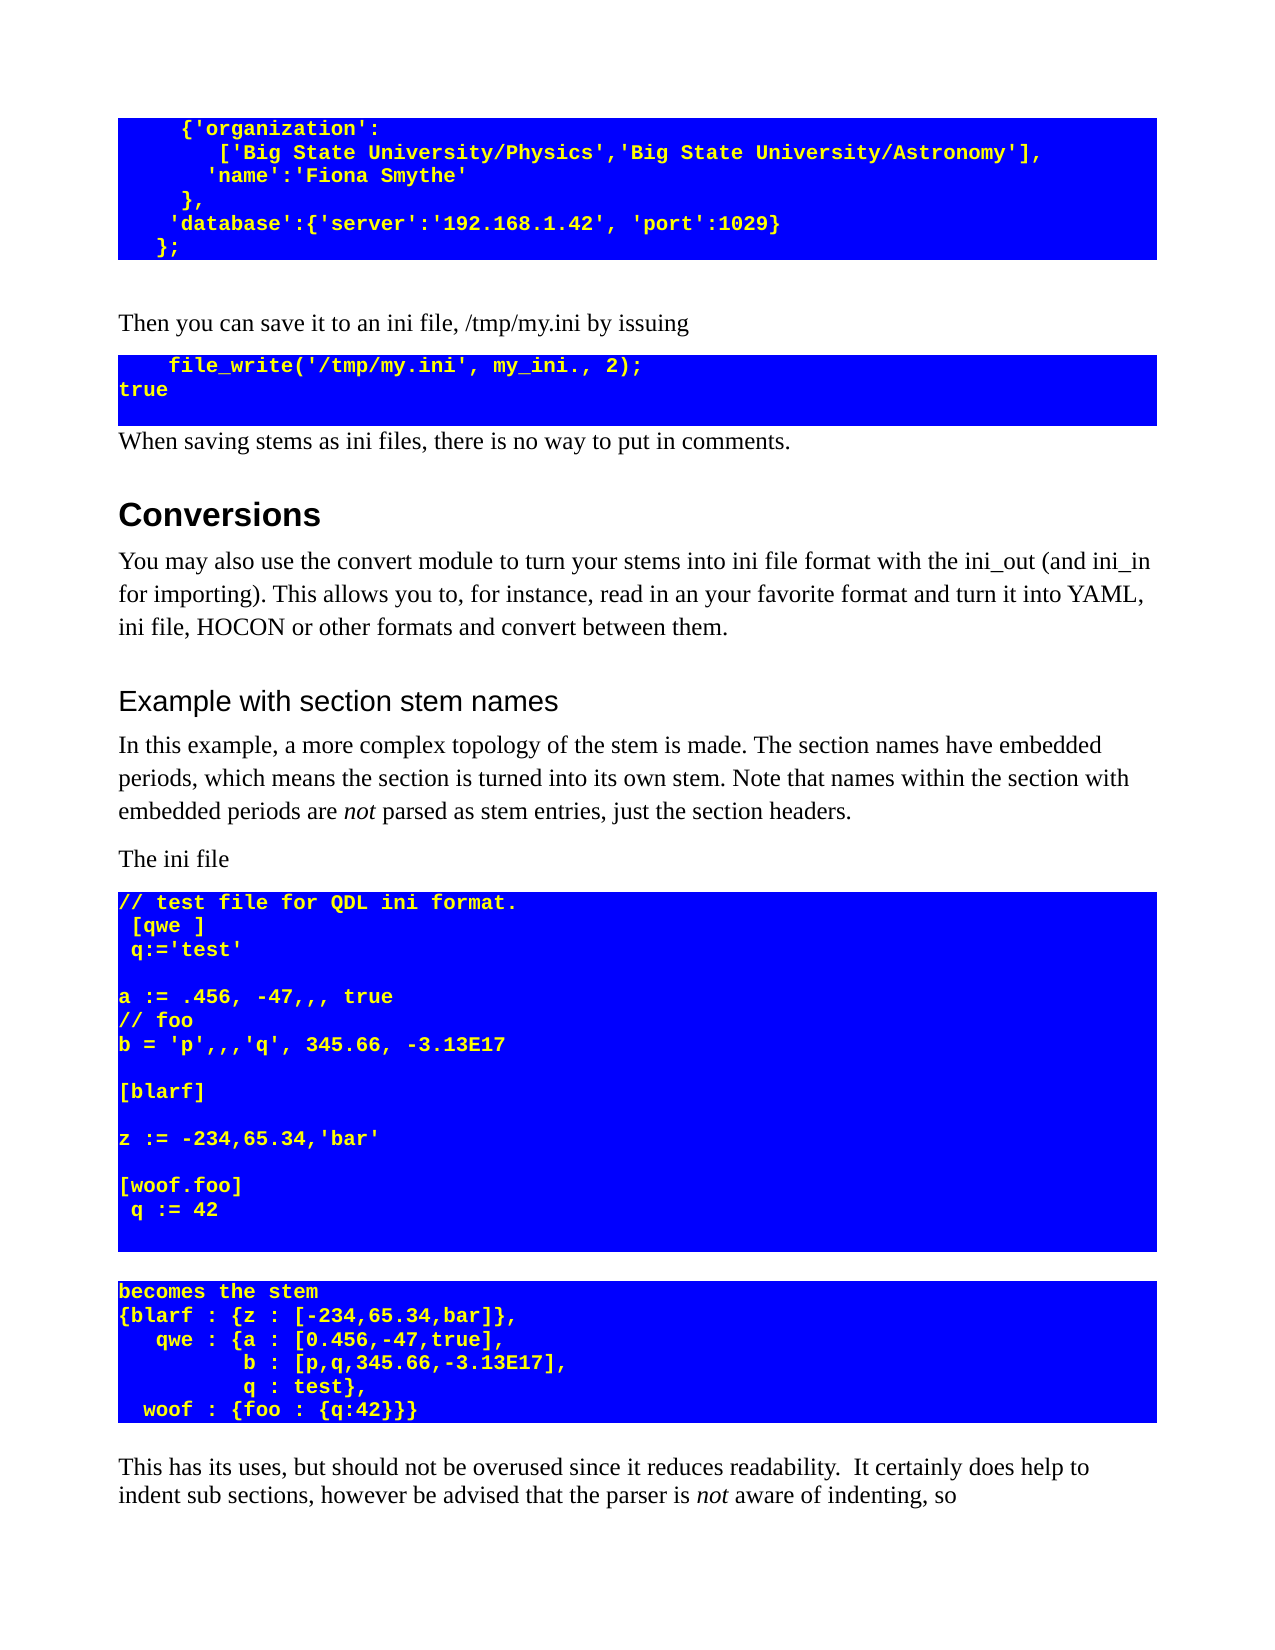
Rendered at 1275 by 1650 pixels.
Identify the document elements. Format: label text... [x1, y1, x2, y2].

text 'database':{'server':'192.168.1.42', 'port':1029} [118, 213, 1157, 236]
text becomes the stem {blarf : {z : [-234,65.34,bar]}, [118, 1281, 1157, 1328]
text You may also use the convert module to turn your stems into ini file format with the ini_out (and ini_in for importing). This allows you to, for instance, read in an your favorite format and turn it into YAML, ini file, HOCON or other formats and convert between them. [118, 546, 1157, 641]
text {'organization': [118, 118, 1157, 142]
text When saving stems as ini files, there is no way to put in comments. [118, 426, 1157, 455]
text b : [p,q,345.66,-3.13E17], [118, 1352, 1157, 1376]
text Then you can save it to an ini file, /tmp/my.ini by issuing [118, 308, 1157, 336]
text qwe : {a : [0.456,-47,true], [118, 1328, 1157, 1352]
text true [118, 379, 1157, 402]
text In this example, a more complex topology of the stem is made. The section names have embedded periods, which means the section is turned into its own stem. Note that names within the section with embedded periods are not parsed as stem entries, just the section headers. [118, 730, 1157, 825]
text This has its uses, but should not be overused since it reduces readability. It certainly does help to indent sub sections, however be advised that the parser is not aware of indenting, so [118, 1452, 1157, 1509]
text // test file for QDL ini format. [qwe ] q:='test' a := .456, -47,,, true // foo b = 'p',,,'q', 345.66, -3.13E17 [blarf] z := -234,65.34,'bar' [woof.foo] q := 42 [118, 892, 1157, 1252]
text woof : {foo : {q:42}}} [118, 1399, 1157, 1423]
text }, [118, 189, 1157, 213]
subtitle Example with section stem names [118, 684, 1157, 718]
text The ini file [118, 844, 1157, 873]
text 'name':'Fiona Smythe' [118, 165, 1157, 189]
text file_write('/tmp/my.ini', my_ini., 2); [118, 355, 1157, 379]
text q : test}, [118, 1376, 1157, 1399]
text }; [118, 236, 1157, 260]
text ['Big State University/Physics','Big State University/Astronomy'], [118, 142, 1157, 165]
subtitle Conversions [118, 494, 1157, 533]
